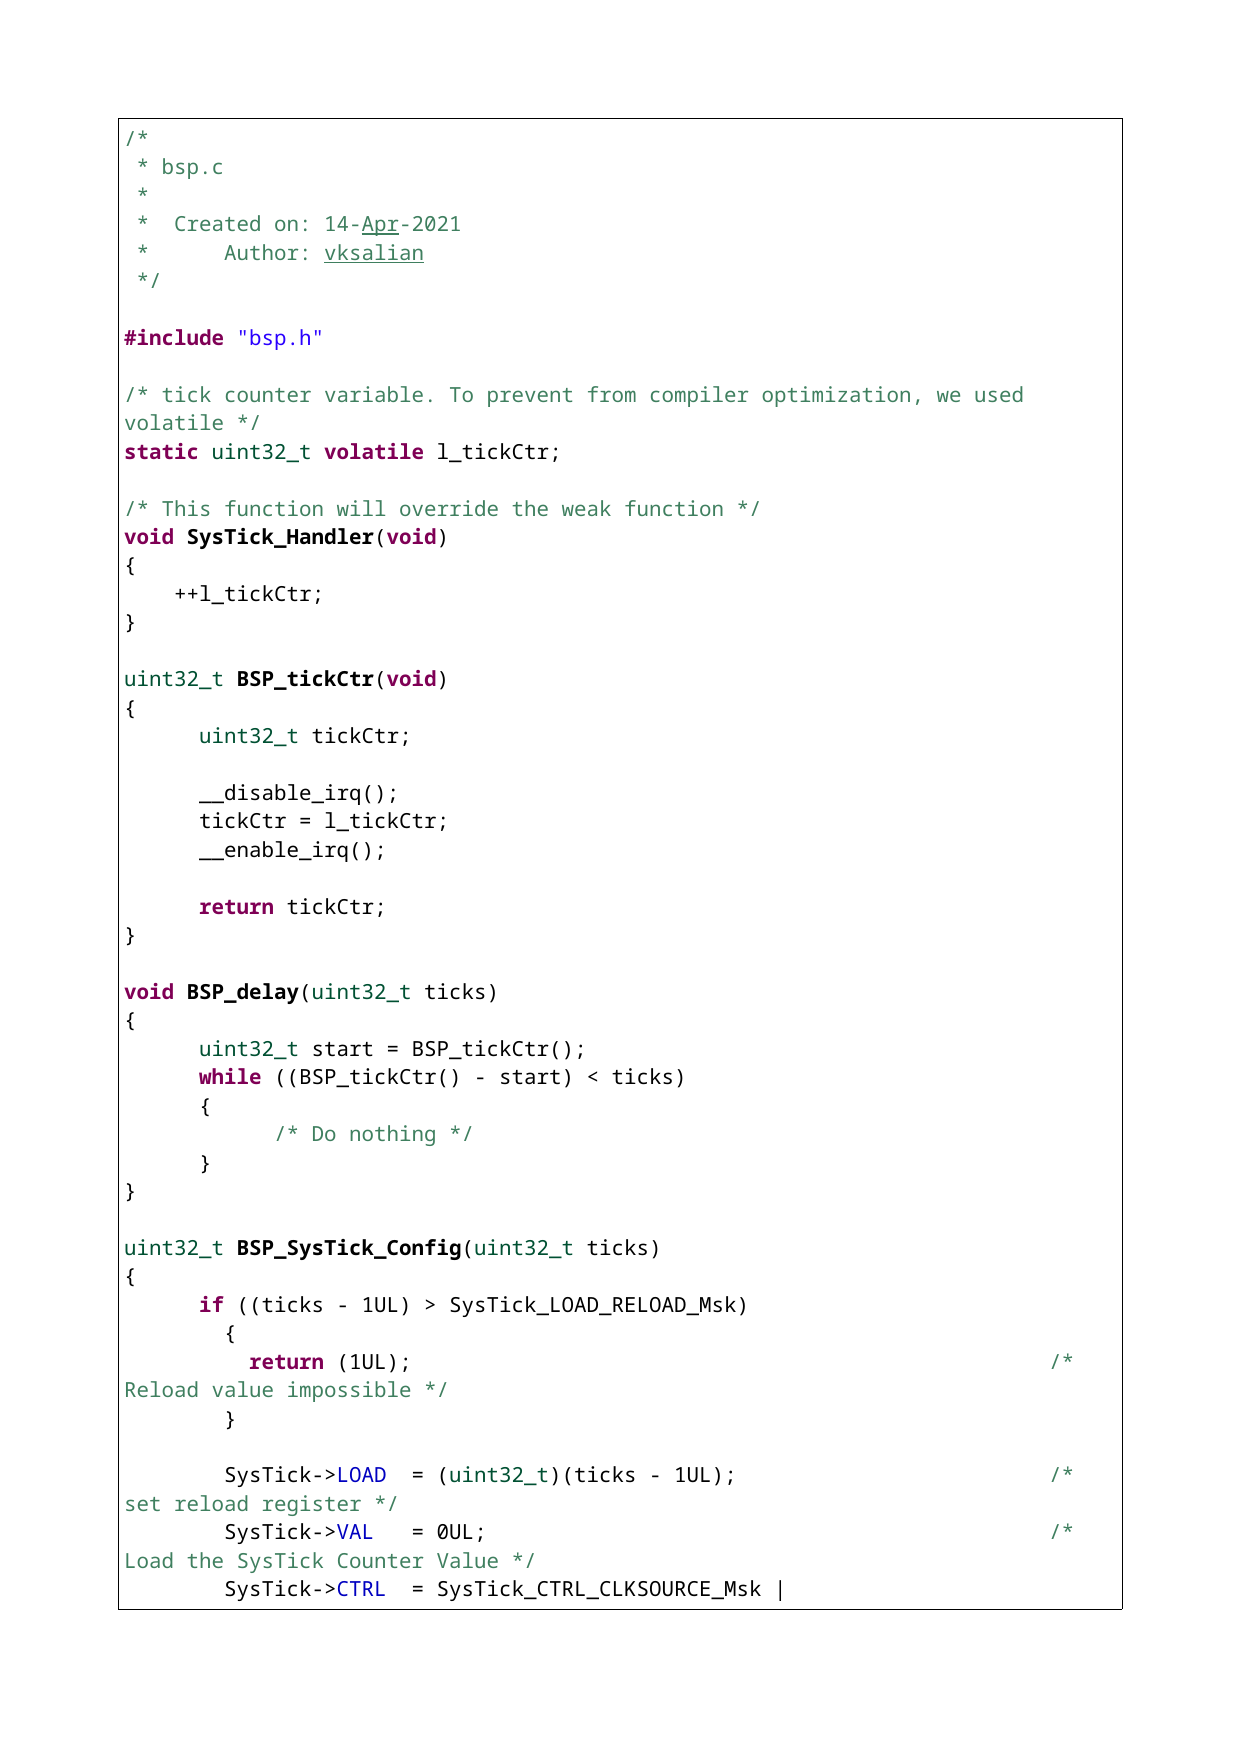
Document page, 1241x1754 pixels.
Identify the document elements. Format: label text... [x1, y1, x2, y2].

table_cell /* * bsp.c * * Created on: 14-Apr-2021 * Author: vksalian */ #include "bsp.h" /* tick counter variable. To prevent from compiler optimization, we used volatile */ static uint32_t volatile l_tickCtr; /* This function will override the weak function */ void SysTick_Handler(void) { ++l_tickCtr; } uint32_t BSP_tickCtr(void) { uint32_t tickCtr; __disable_irq(); tickCtr = l_tickCtr; __enable_irq(); return tickCtr; } void BSP_delay(uint32_t ticks) { uint32_t start = BSP_tickCtr(); while ((BSP_tickCtr() - start) < ticks) { /* Do nothing */ } } uint32_t BSP_SysTick_Config(uint32_t ticks) { if ((ticks - 1UL) > SysTick_LOAD_RELOAD_Msk) { return (1UL); /* Reload value impossible */ } SysTick->LOAD = (uint32_t)(ticks - 1UL); /* set reload register */ SysTick->VAL = 0UL; /* Load the SysTick Counter Value */ SysTick->CTRL = SysTick_CTRL_CLKSOURCE_Msk | [119, 119, 1122, 1608]
